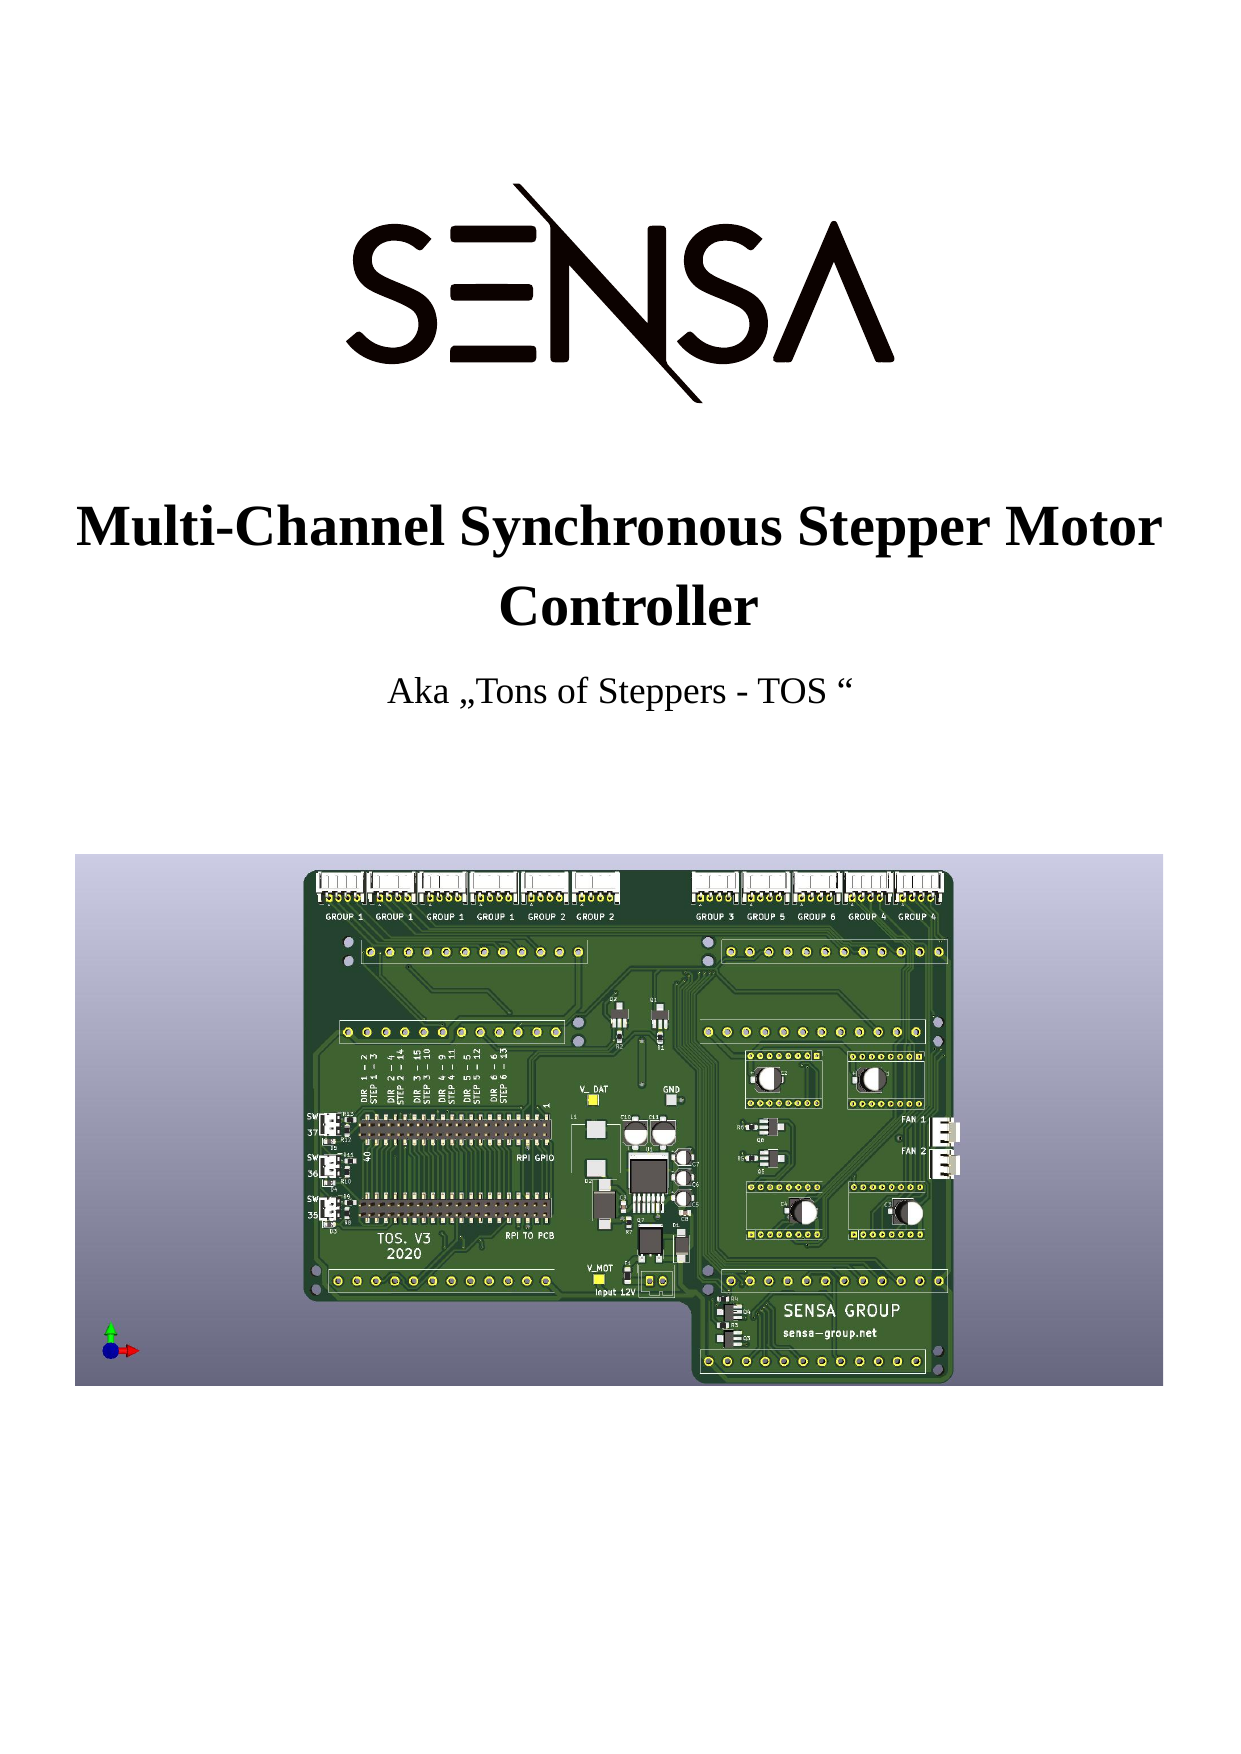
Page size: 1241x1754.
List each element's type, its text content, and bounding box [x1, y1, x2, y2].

subtitle Aka „Tons of Steppers - TOS “ [75, 669, 1166, 712]
title Multi-Channel Synchronous Stepper Motor [75, 491, 1166, 558]
text Controller [75, 571, 1166, 638]
